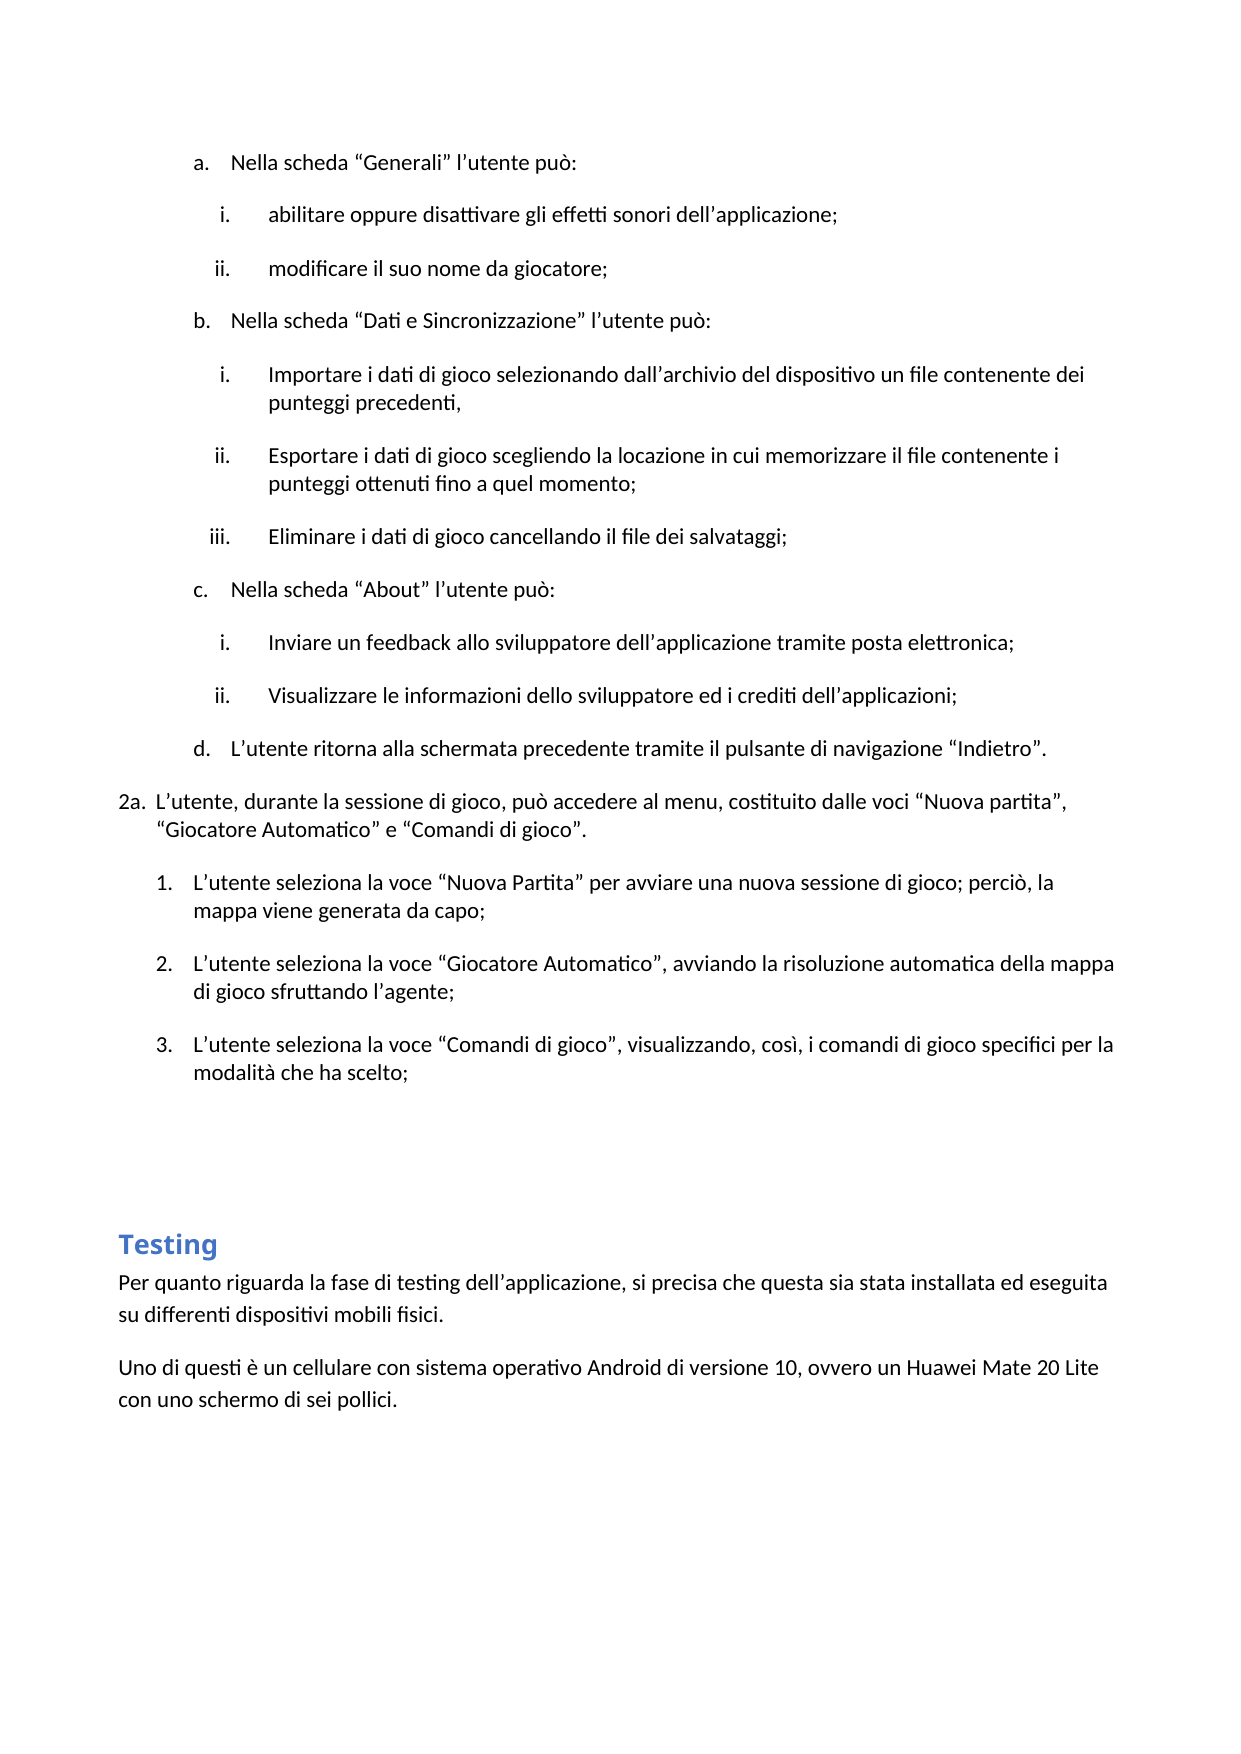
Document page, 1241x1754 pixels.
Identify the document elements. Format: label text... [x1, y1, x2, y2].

list Esportare i dati di gioco scegliendo la locazione in cui memorizzare il file contenente i punteggi ottenuti fino a quel momento; [231, 441, 1122, 497]
list L’utente seleziona la voce “Nuova Partita” per avviare una nuova sessione di gioco; perciò, la mappa viene generata da capo; [156, 868, 1122, 924]
list Eliminare i dati di gioco cancellando il file dei salvataggi; [231, 522, 1122, 550]
list modificare il suo nome da giocatore; [231, 254, 1122, 282]
list L’utente seleziona la voce “Giocatore Automatico”, avviando la risoluzione automatica della mappa di gioco sfruttando l’agente; [156, 949, 1122, 1005]
subtitle Testing [118, 1225, 1122, 1262]
list Nella scheda “About” l’utente può: [193, 575, 1122, 603]
list L’utente ritorna alla schermata precedente tramite il pulsante di navigazione “Indietro”. [193, 734, 1122, 762]
list L’utente, durante la sessione di gioco, può accedere al menu, costituito dalle voci “Nuova partita”, “Giocatore Automatico” e “Comandi di gioco”. [118, 787, 1122, 843]
text Per quanto riguarda la fase di testing dell’applicazione, si precisa che questa sia stata installata ed eseguita su differenti dispositivi mobili fisici. [118, 1268, 1122, 1328]
list L’utente seleziona la voce “Comandi di gioco”, visualizzando, così, i comandi di gioco specifici per la modalità che ha scelto; [156, 1030, 1122, 1086]
list abilitare oppure disattivare gli effetti sonori dell’applicazione; [231, 201, 1122, 229]
list Inviare un feedback allo sviluppatore dell’applicazione tramite posta elettronica; [231, 628, 1122, 656]
text Uno di questi è un cellulare con sistema operativo Android di versione 10, ovvero un Huawei Mate 20 Lite con uno schermo di sei pollici. [118, 1353, 1122, 1413]
list Nella scheda “Generali” l’utente può: [193, 148, 1122, 176]
list Visualizzare le informazioni dello sviluppatore ed i crediti dell’applicazioni; [231, 681, 1122, 709]
list Nella scheda “Dati e Sincronizzazione” l’utente può: [193, 307, 1122, 335]
list Importare i dati di gioco selezionando dall’archivio del dispositivo un file contenente dei punteggi precedenti, [231, 360, 1122, 416]
